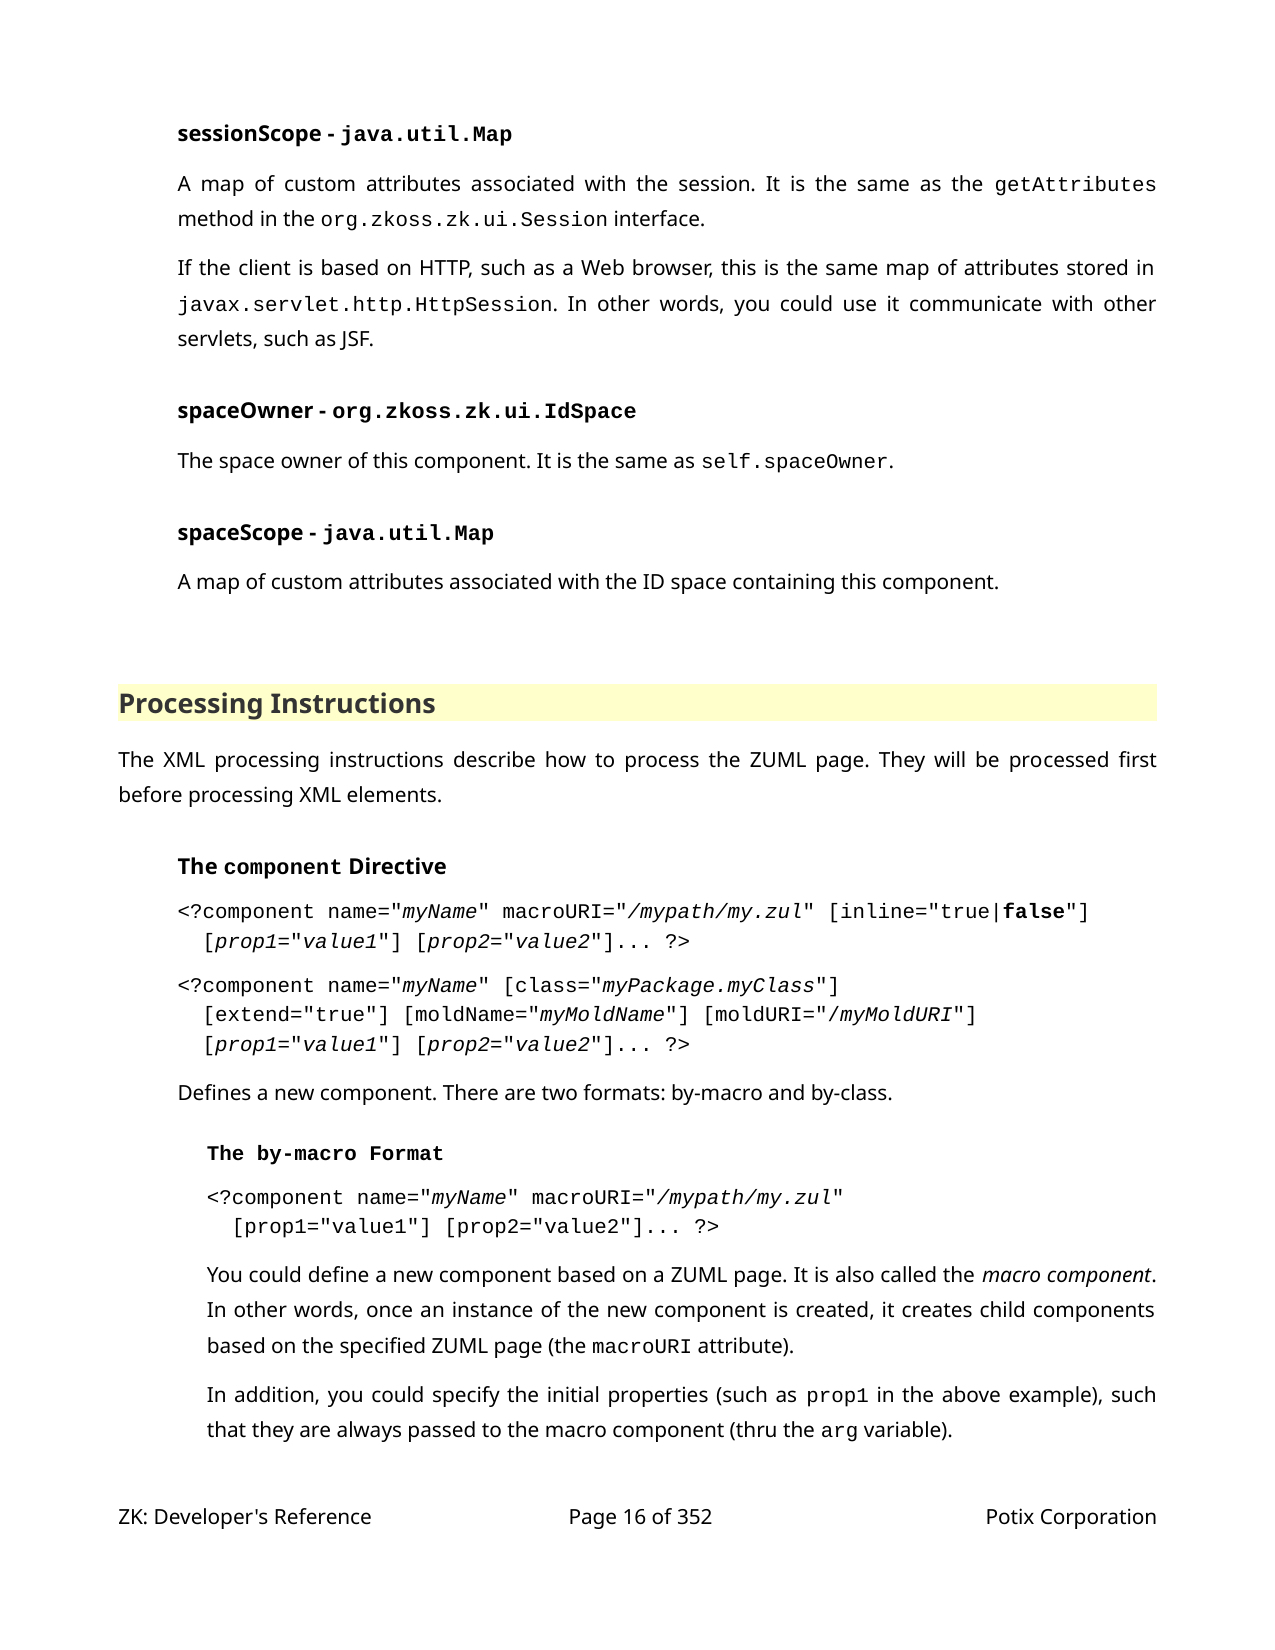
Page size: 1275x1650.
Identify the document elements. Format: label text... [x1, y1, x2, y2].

text A map of custom attributes associated with the session. It is the same as the getAttributes method in the org.zkoss.zk.ui.Session interface. [177, 169, 1157, 233]
text <?component name="myName" macroURI="/mypath/my.zul" [prop1="value1"] [prop2="value2"]... ?> [207, 1187, 1157, 1240]
subtitle Processing Instructions [118, 684, 1157, 721]
text The XML processing instructions describe how to process the ZUML page. They will be processed first before processing XML elements. [118, 745, 1157, 808]
subtitle The component Directive [177, 851, 1157, 881]
text The space owner of this component. It is the same as self.spaceOwner. [177, 446, 1157, 474]
text In addition, you could specify the initial properties (such as prop1 in the above example), such that they are always passed to the macro component (thru the arg variable). [207, 1380, 1157, 1444]
subtitle spaceOwner - org.zkoss.zk.ui.IdSpace [177, 395, 1157, 425]
subtitle sessionScope - java.util.Map [177, 118, 1157, 148]
text You could define a new component based on a ZUML page. It is also called the macro component. In other words, once an instance of the new component is created, it creates child components based on the specified ZUML page (the macroURI attribute). [207, 1260, 1157, 1359]
subtitle The by-macro Format [207, 1143, 1157, 1166]
text <?component name="myName" [class="myPackage.myClass"] [extend="true"] [moldName="myMoldName"] [moldURI="/myMoldURI"] [prop1="value1"] [prop2="value2"]... ?> [177, 975, 1157, 1057]
subtitle spaceScope - java.util.Map [177, 517, 1157, 547]
text If the client is based on HTTP, such as a Web browser, this is the same map of attributes stored in javax.servlet.http.HttpSession. In other words, you could use it communicate with other servlets, such as JSF. [177, 253, 1157, 352]
text A map of custom attributes associated with the ID space containing this component. [177, 567, 1157, 596]
text <?component name="myName" macroURI="/mypath/my.zul" [inline="true|false"] [prop1="value1"] [prop2="value2"]... ?> [177, 901, 1157, 954]
text Defines a new component. There are two formats: by-macro and by-class. [177, 1078, 1157, 1106]
